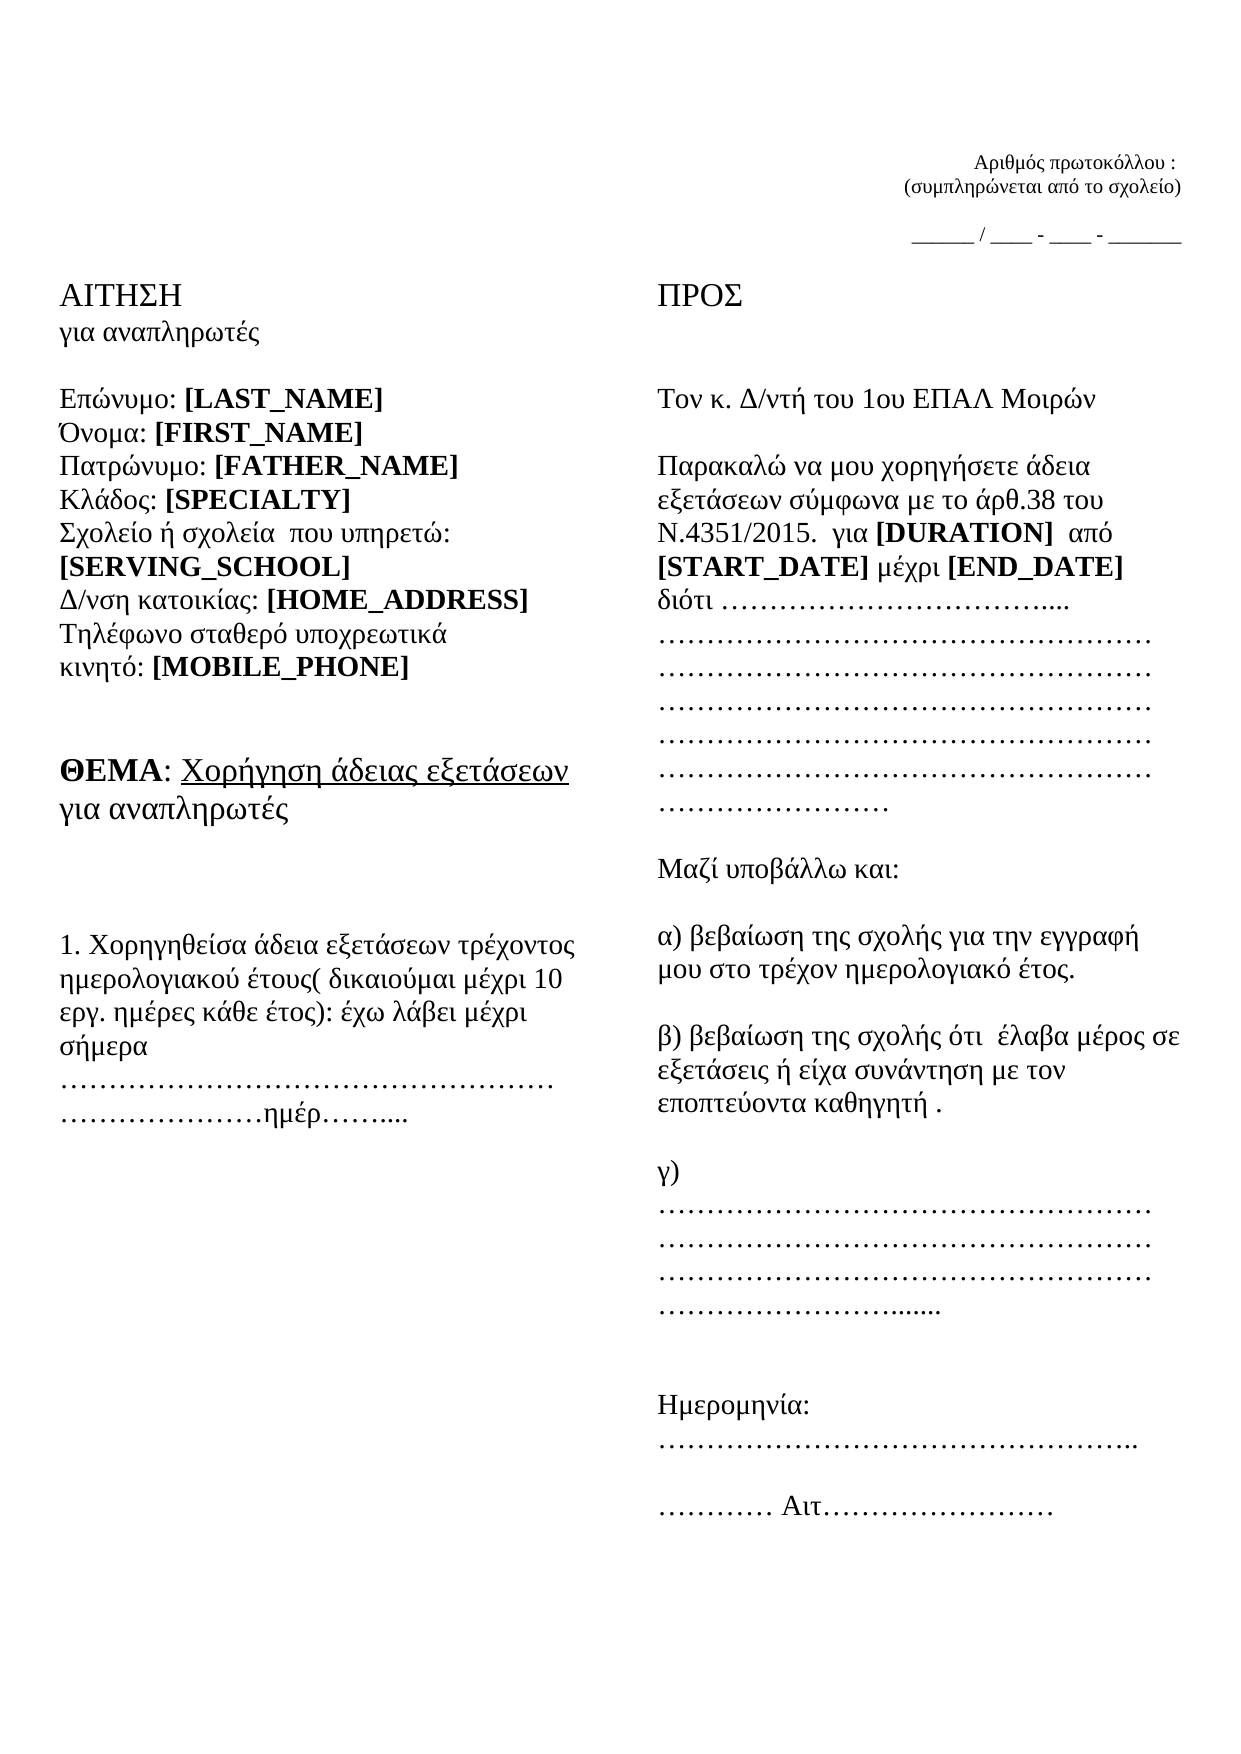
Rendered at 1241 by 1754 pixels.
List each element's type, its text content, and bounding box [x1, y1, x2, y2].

text Τηλέφωνο σταθερό υποχρεωτικά [59, 616, 583, 649]
text Δ/νση κατοικίας: [HOME_ADDRESS] [59, 582, 583, 616]
text Πατρώνυμο: [FATHER_NAME] [59, 448, 583, 482]
text γ)……………………………………………………………………………………………………………………………………………………………....... [657, 1153, 1181, 1320]
text Σχολείο ή σχολεία που υπηρετώ: [SERVING_SCHOOL] [59, 515, 583, 582]
text Τον κ. Δ/ντή του 1ου ΕΠΑΛ Μοιρών [657, 381, 1181, 415]
text Παρακαλώ να μου χορηγήσετε άδεια εξετάσεων σύμφωνα με το άρθ.38 του N.4351/2015. για [DURATION] από [START_DATE] μέχρι [END_DATE] διότι …………………………….... [657, 448, 1181, 616]
text α) βεβαίωση της σχολής για την εγγραφή μου στο τρέχον ημερολογιακό έτος. [657, 918, 1181, 985]
text Κλάδος: [SPECIALTY] [59, 482, 583, 515]
text ……………………………………………………………………………………………………………………………………………………………………………………………………………………………………………………… [657, 616, 1181, 817]
text β) βεβαίωση της σχολής ότι έλαβα μέρος σε εξετάσεις ή είχα συνάντηση με τον εποπτεύοντα καθηγητή . [657, 1018, 1181, 1119]
text Όνομα: [FIRST_NAME] [59, 415, 583, 448]
text ………… Αιτ…………………… [657, 1488, 1181, 1522]
text κινητό: [MOBILE_PHONE] [59, 649, 583, 683]
text για αναπληρωτές [59, 314, 583, 348]
text Μαζί υποβάλλω και: [657, 851, 1181, 884]
text ΘΕΜΑ: Χορήγηση άδειας εξετάσεων για αναπληρωτές [59, 750, 583, 827]
text Ημερομηνία:………………………………………….. [657, 1387, 1181, 1454]
text ΑΙΤΗΣΗ [59, 276, 583, 314]
text Επώνυμο: [LAST_NAME] [59, 381, 583, 415]
text ΠΡΟΣ [657, 276, 1181, 314]
text 1. Χορηγηθείσα άδεια εξετάσεων τρέχοντος ημερολογιακού έτους( δικαιούμαι μέχρι 10 εργ. ημέρες κάθε έτος): έχω λάβει μέχρι σήμερα ………………………………………………………………ημέρ…….... [59, 927, 583, 1129]
